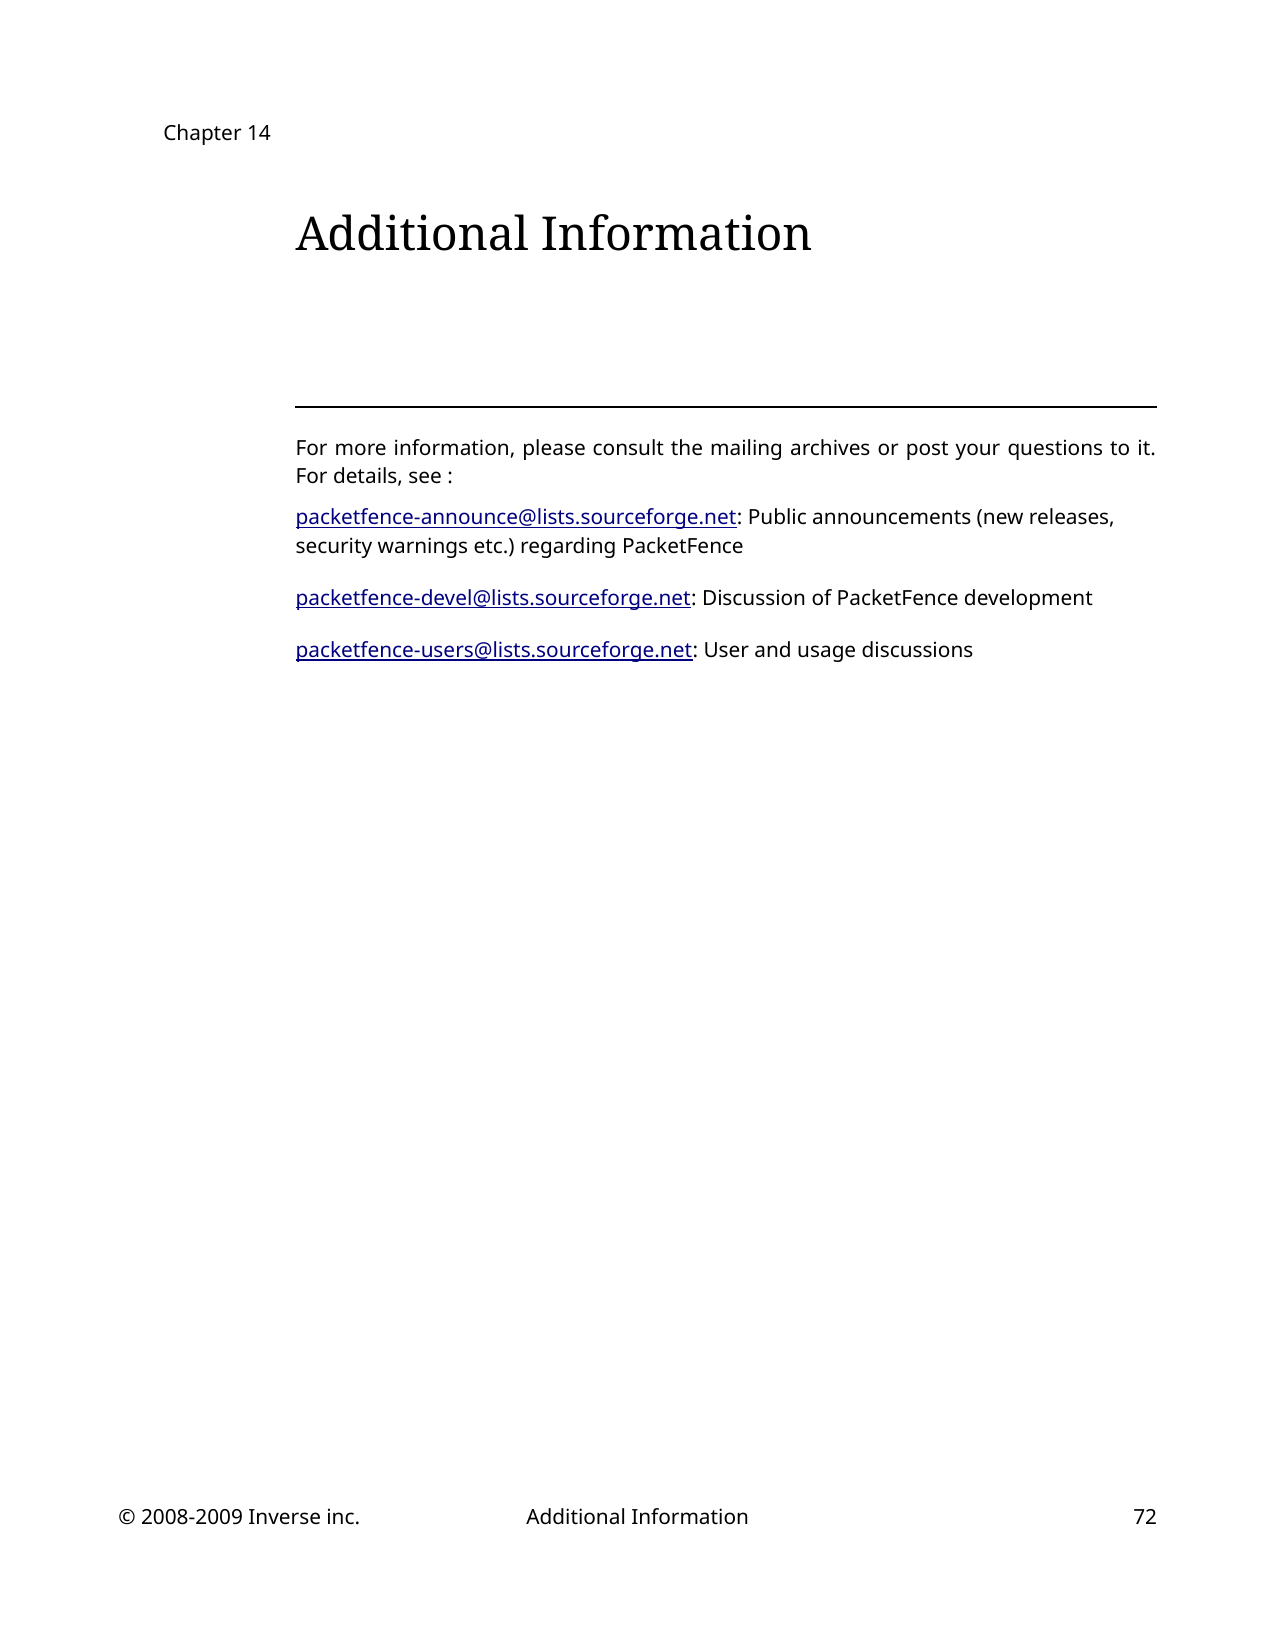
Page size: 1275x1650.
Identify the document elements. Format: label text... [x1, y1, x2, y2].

text packetfence-announce@lists.sourceforge.net: Public announcements (new releases, security warnings etc.) regarding PacketFence [295, 502, 1157, 559]
text packetfence-users@lists.sourceforge.net: User and usage discussions [295, 635, 1157, 663]
text For more information, please consult the mailing archives or post your questions to it. For details, see : [295, 433, 1157, 490]
text packetfence-devel@lists.sourceforge.net: Discussion of PacketFence development [295, 583, 1157, 611]
subtitle Additional Information [295, 201, 1157, 406]
